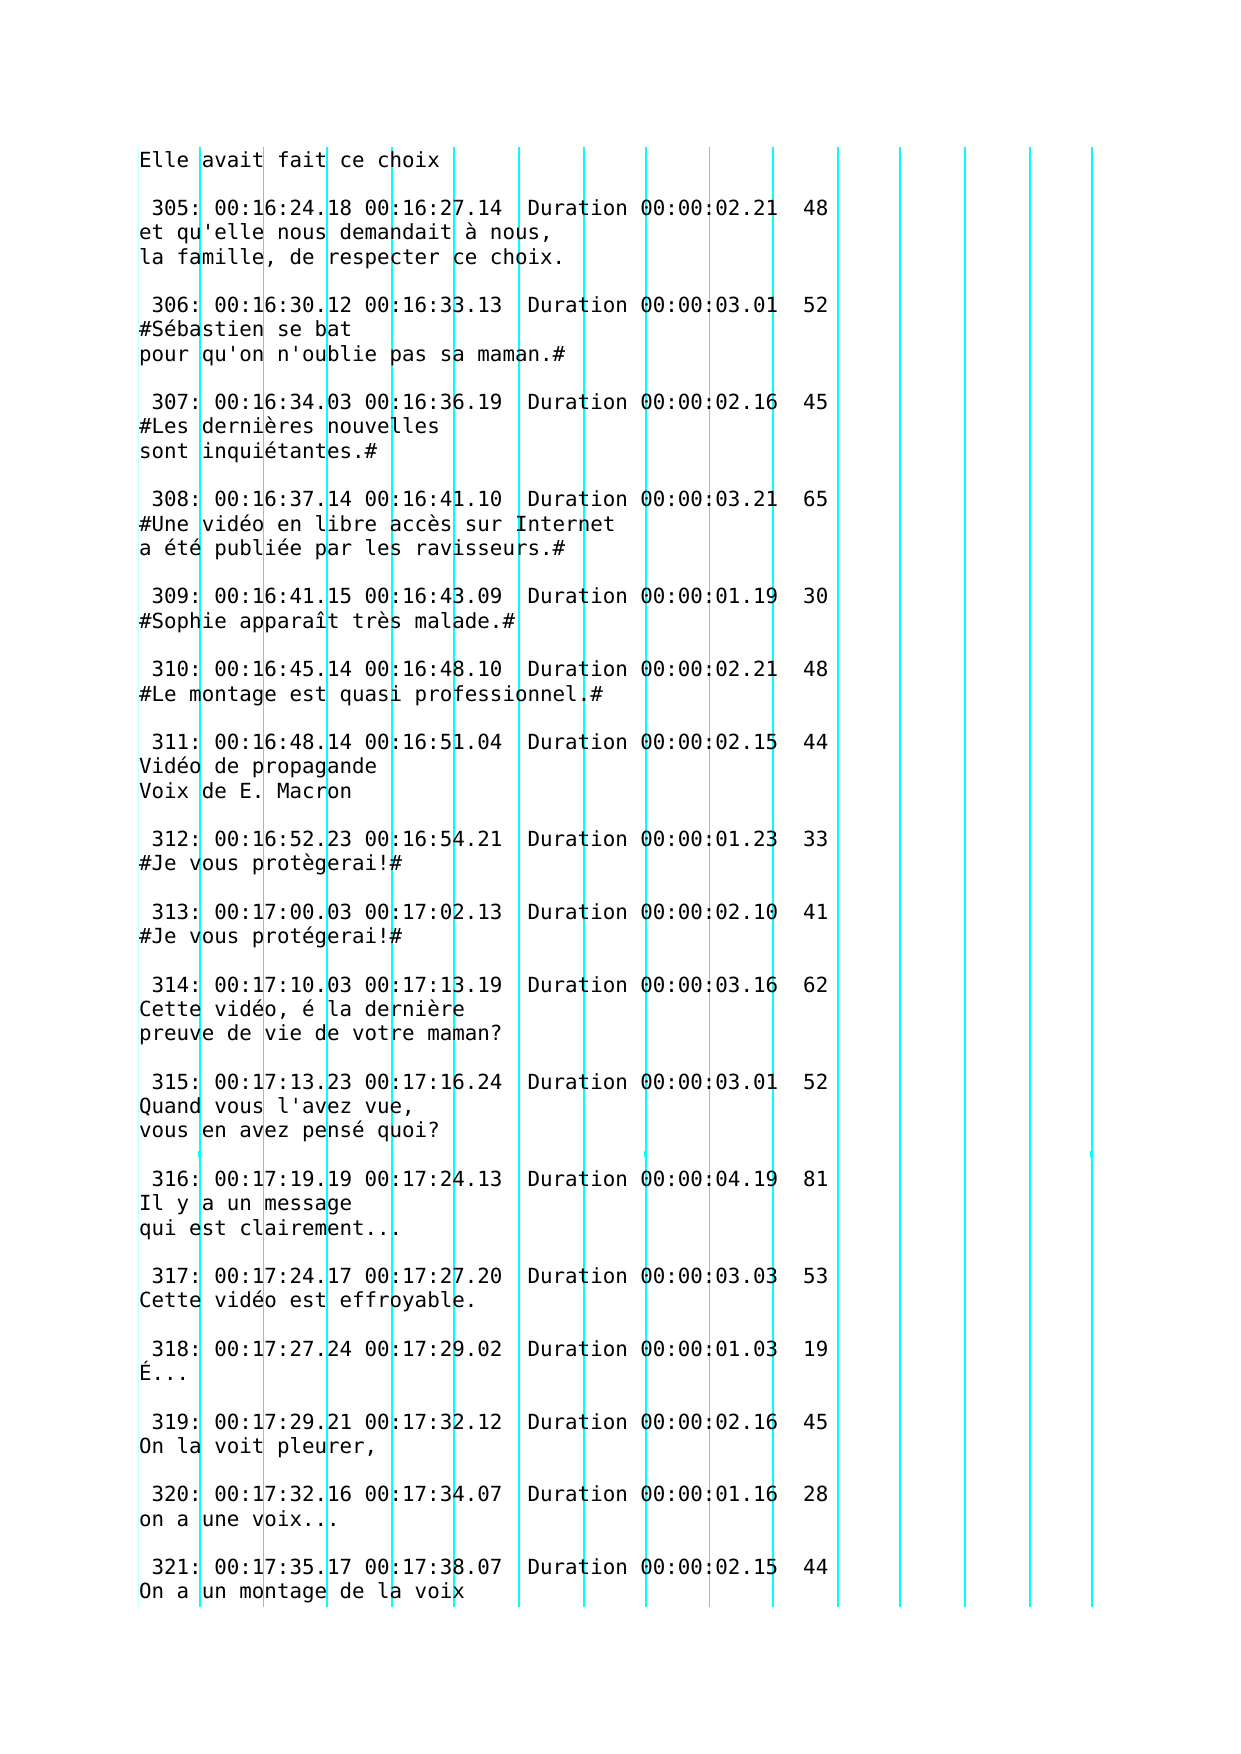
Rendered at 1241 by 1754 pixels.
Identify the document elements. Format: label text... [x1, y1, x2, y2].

text on a une voix... [139, 1507, 1101, 1531]
text 307: 00:16:34.03 00:16:36.19 Duration 00:00:02.16 45 [139, 390, 1101, 414]
text 312: 00:16:52.23 00:16:54.21 Duration 00:00:01.23 33 [139, 827, 1101, 851]
text #Sébastien se bat [139, 317, 1101, 342]
text 305: 00:16:24.18 00:16:27.14 Duration 00:00:02.21 48 [139, 196, 1101, 220]
text Cette vidéo est effroyable. [139, 1288, 1101, 1313]
text 320: 00:17:32.16 00:17:34.07 Duration 00:00:01.16 28 [139, 1482, 1101, 1507]
text #Je vous protègerai!# [139, 851, 1101, 876]
picture [138, 147, 1102, 1607]
text pour qu'on n'oublie pas sa maman.# [139, 342, 1101, 366]
text Quand vous l'avez vue, [139, 1094, 1101, 1118]
text vous en avez pensé quoi? [139, 1118, 1101, 1143]
text #Une vidéo en libre accès sur Internet [139, 512, 1101, 536]
text 311: 00:16:48.14 00:16:51.04 Duration 00:00:02.15 44 [139, 730, 1101, 754]
text 317: 00:17:24.17 00:17:27.20 Duration 00:00:03.03 53 [139, 1264, 1101, 1288]
text Cette vidéo, é la dernière [139, 997, 1101, 1021]
text Il y a un message [139, 1191, 1101, 1216]
text 319: 00:17:29.21 00:17:32.12 Duration 00:00:02.16 45 [139, 1410, 1101, 1434]
text 318: 00:17:27.24 00:17:29.02 Duration 00:00:01.03 19 [139, 1337, 1101, 1361]
text 316: 00:17:19.19 00:17:24.13 Duration 00:00:04.19 81 [139, 1167, 1101, 1191]
text 310: 00:16:45.14 00:16:48.10 Duration 00:00:02.21 48 [139, 657, 1101, 682]
text #Sophie apparaît très malade.# [139, 609, 1101, 633]
text Vidéo de propagande [139, 754, 1101, 779]
text et qu'elle nous demandait à nous, [139, 220, 1101, 245]
text 308: 00:16:37.14 00:16:41.10 Duration 00:00:03.21 65 [139, 487, 1101, 512]
text 314: 00:17:10.03 00:17:13.19 Duration 00:00:03.16 62 [139, 973, 1101, 997]
text preuve de vie de votre maman? [139, 1021, 1101, 1046]
text a été publiée par les ravisseurs.# [139, 536, 1101, 560]
text #Je vous protégerai!# [139, 924, 1101, 948]
text 313: 00:17:00.03 00:17:02.13 Duration 00:00:02.10 41 [139, 900, 1101, 924]
text 315: 00:17:13.23 00:17:16.24 Duration 00:00:03.01 52 [139, 1070, 1101, 1094]
text On la voit pleurer, [139, 1434, 1101, 1458]
text 306: 00:16:30.12 00:16:33.13 Duration 00:00:03.01 52 [139, 293, 1101, 317]
text É... [139, 1361, 1101, 1385]
text la famille, de respecter ce choix. [139, 245, 1101, 269]
text qui est clairement... [139, 1216, 1101, 1240]
text 309: 00:16:41.15 00:16:43.09 Duration 00:00:01.19 30 [139, 584, 1101, 609]
text Voix de E. Macron [139, 779, 1101, 803]
text On a un montage de la voix [139, 1579, 1101, 1604]
text #Le montage est quasi professionnel.# [139, 682, 1101, 706]
text 321: 00:17:35.17 00:17:38.07 Duration 00:00:02.15 44 [139, 1555, 1101, 1579]
text sont inquiétantes.# [139, 439, 1101, 463]
text Elle avait fait ce choix [139, 148, 1101, 172]
text #Les dernières nouvelles [139, 414, 1101, 439]
